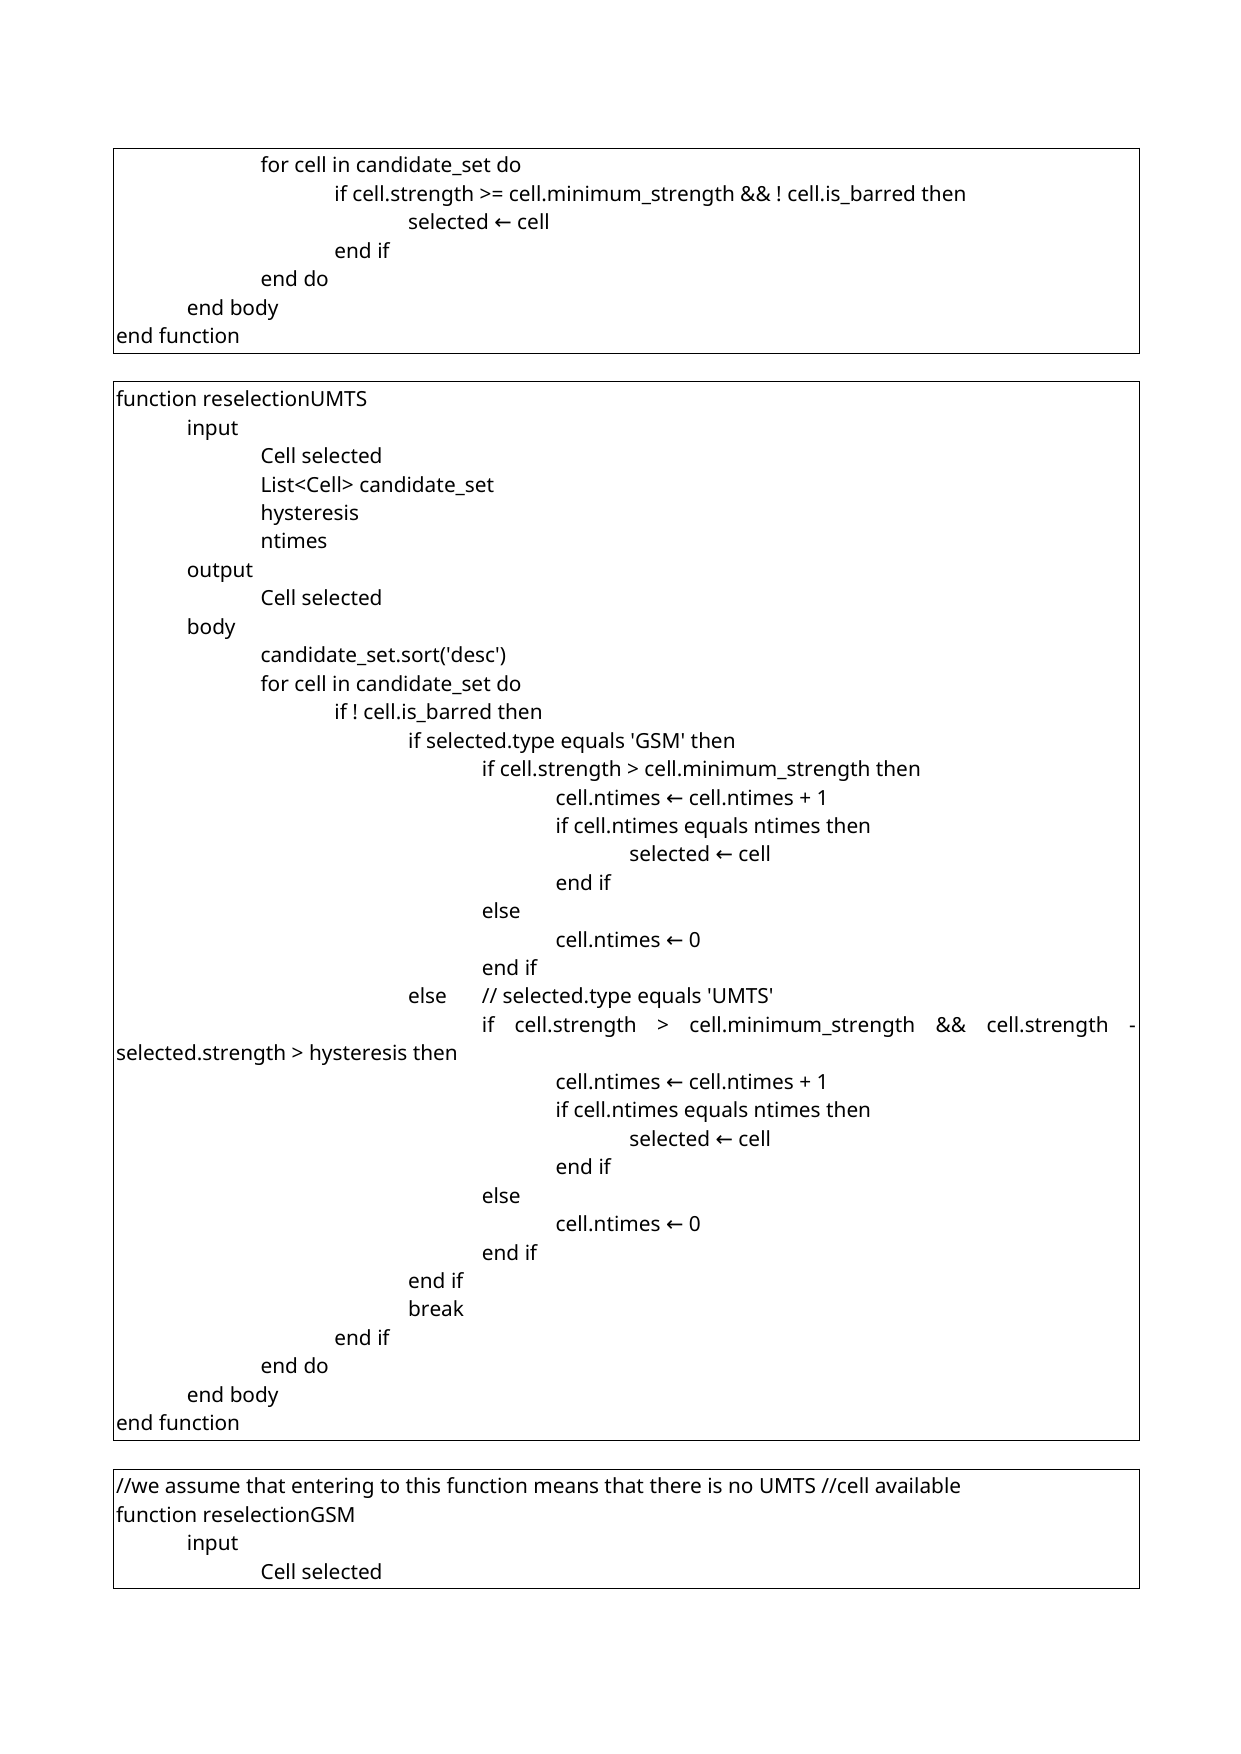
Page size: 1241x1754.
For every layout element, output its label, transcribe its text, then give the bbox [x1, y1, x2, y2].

text input [114, 410, 1139, 438]
text end if [114, 865, 1139, 893]
text cell.ntimes ← 0 [114, 1206, 1139, 1234]
text selected ← cell [114, 204, 1139, 233]
text ntimes [114, 524, 1139, 552]
text else [114, 1178, 1139, 1206]
text Cell selected [114, 438, 1139, 467]
text if ! cell.is_barred then [114, 694, 1139, 723]
text if cell.strength > cell.minimum_strength && cell.strength - selected.strength > hysteresis then [114, 1007, 1139, 1064]
text end body [114, 290, 1139, 318]
text for cell in candidate_set do [114, 149, 1139, 176]
text end function [114, 1405, 1139, 1440]
text end body [114, 1377, 1139, 1405]
text function reselectionGSM [114, 1497, 1139, 1525]
text cell.ntimes ← cell.ntimes + 1 [114, 1064, 1139, 1092]
text for cell in candidate_set do [114, 666, 1139, 694]
text end do [114, 1348, 1139, 1377]
text selected ← cell [114, 836, 1139, 865]
text function reselectionUMTS [114, 382, 1139, 410]
text if cell.strength > cell.minimum_strength then [114, 751, 1139, 779]
text end if [114, 1263, 1139, 1291]
text hysteresis [114, 495, 1139, 524]
text cell.ntimes ← cell.ntimes + 1 [114, 779, 1139, 808]
text break [114, 1291, 1139, 1320]
text end if [114, 950, 1139, 979]
text else [114, 893, 1139, 922]
text end if [114, 1234, 1139, 1263]
text end if [114, 1149, 1139, 1178]
text end do [114, 261, 1139, 290]
text if cell.ntimes equals ntimes then [114, 808, 1139, 836]
text //we assume that entering to this function means that there is no UMTS //cell available [114, 1470, 1139, 1497]
text input [114, 1525, 1139, 1554]
text if cell.ntimes equals ntimes then [114, 1092, 1139, 1121]
text cell.ntimes ← 0 [114, 922, 1139, 950]
text Cell selected [114, 1554, 1139, 1588]
text if selected.type equals 'GSM' then [114, 723, 1139, 751]
text end function [114, 318, 1139, 353]
text candidate_set.sort('desc') [114, 637, 1139, 666]
text end if [114, 1320, 1139, 1348]
text body [114, 609, 1139, 637]
text else // selected.type equals 'UMTS' [114, 979, 1139, 1007]
text if cell.strength >= cell.minimum_strength && ! cell.is_barred then [114, 176, 1139, 204]
text Cell selected [114, 581, 1139, 609]
text end if [114, 233, 1139, 261]
text List<Cell> candidate_set [114, 467, 1139, 495]
text output [114, 552, 1139, 581]
text selected ← cell [114, 1121, 1139, 1149]
